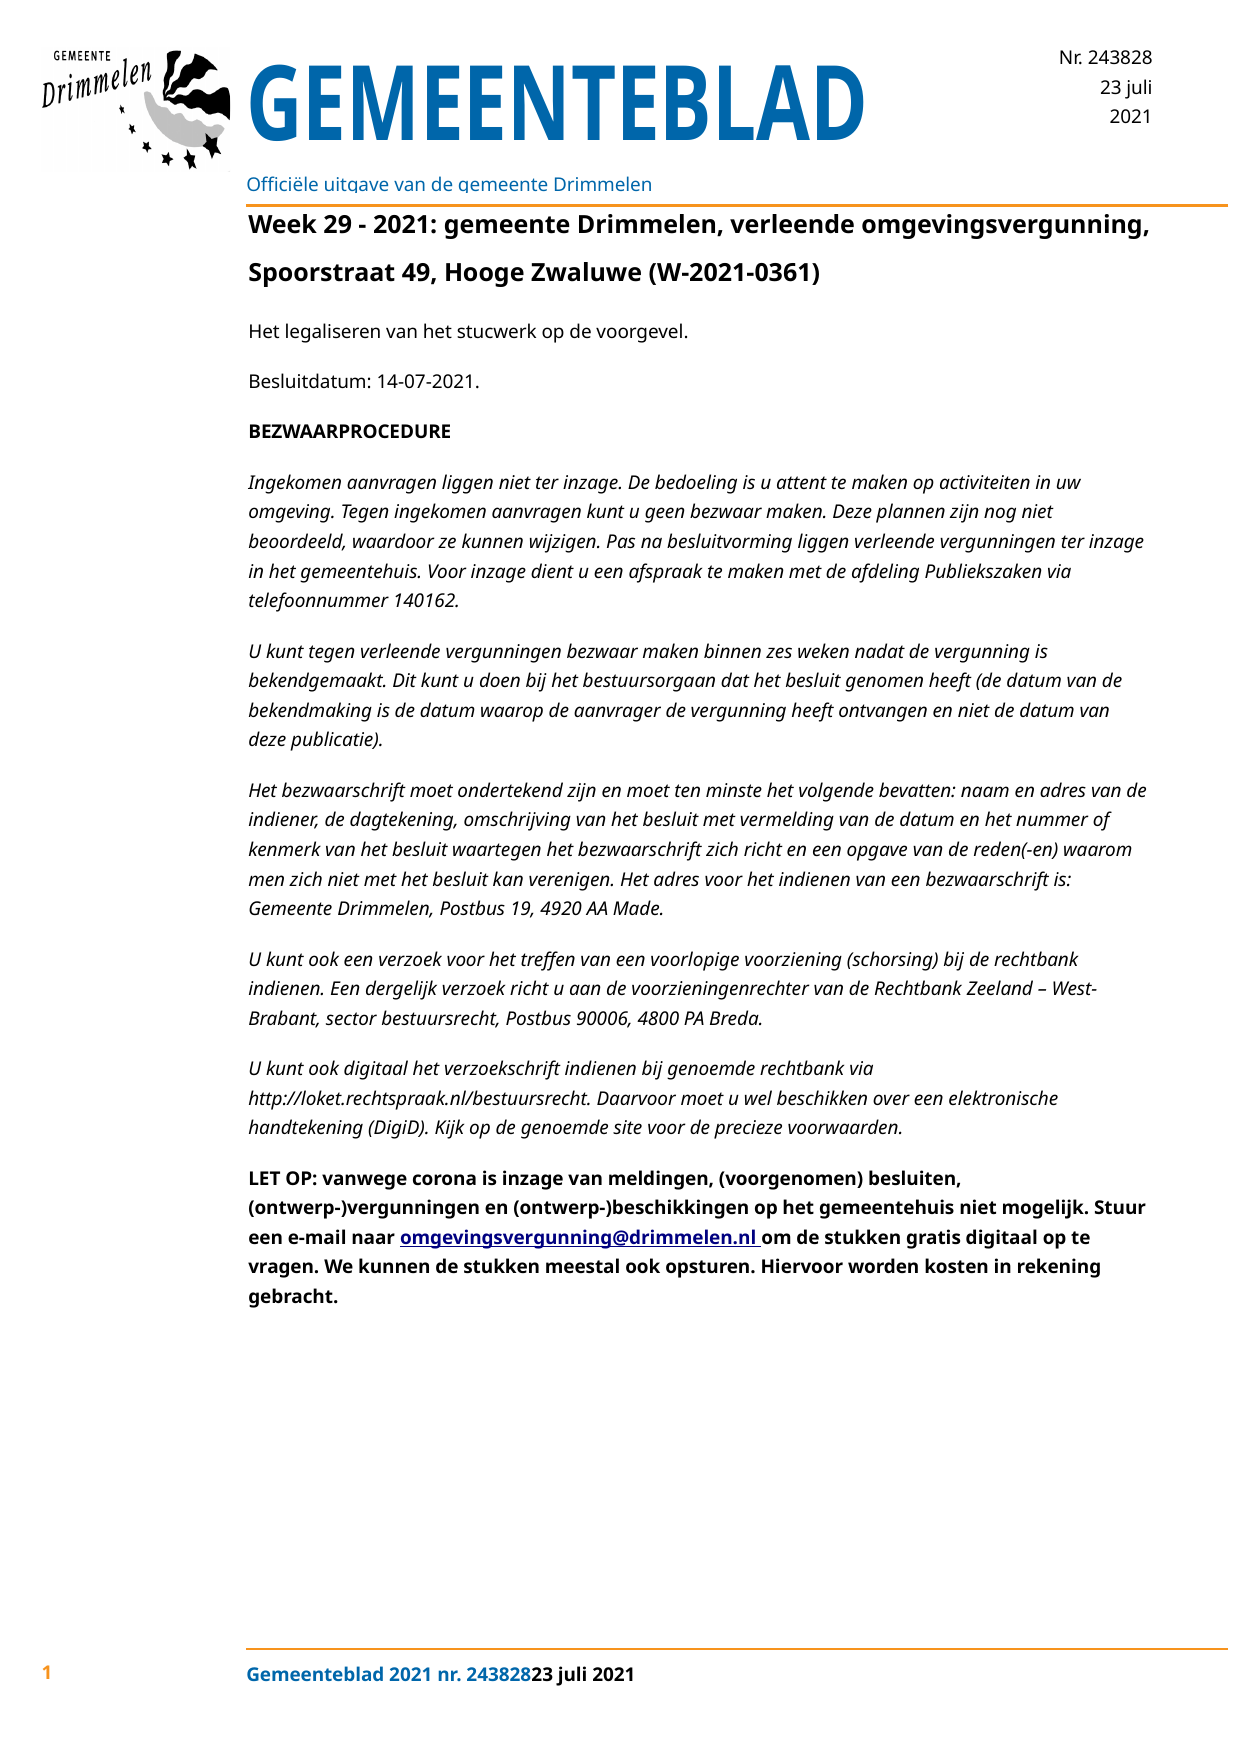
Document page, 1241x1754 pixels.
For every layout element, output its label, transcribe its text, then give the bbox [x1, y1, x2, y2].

text LET OP: vanwege corona is inzage van meldingen, (voorgenomen) besluiten, (ontwerp-)vergunningen en (ontwerp-)beschikkingen op het gemeentehuis niet mogelijk. Stuur een e-mail naar omgevingsvergunning@drimmelen.nl om de stukken gratis digitaal op te vragen. We kunnen de stukken meestal ook opsturen. Hiervoor worden kosten in rekening gebracht. [248, 1165, 1152, 1309]
picture [41, 47, 231, 172]
text U kunt ook digitaal het verzoekschrift indienen bij genoemde rechtbank via http://loket.rechtspraak.nl/bestuursrecht. Daarvoor moet u wel beschikken over een elektronische handtekening (DigiD). Kijk op de genoemde site voor de precieze voorwaarden. [248, 1055, 1152, 1140]
text Het legaliseren van het stucwerk op de voorgevel. [248, 318, 1152, 344]
text U kunt tegen verleende vergunningen bezwaar maken binnen zes weken nadat de vergunning is bekendgemaakt. Dit kunt u doen bij het bestuursorgaan dat het besluit genomen heeft (de datum van de bekendmaking is de datum waarop de aanvrager de vergunning heeft ontvangen en niet de datum van deze publicatie). [248, 638, 1152, 752]
text Besluitdatum: 14-07-2021. [248, 368, 1152, 394]
text Ingekomen aanvragen liggen niet ter inzage. De bedoeling is u attent te maken op activiteiten in uw omgeving. Tegen ingekomen aanvragen kunt u geen bezwaar maken. Deze plannen zijn nog niet beoordeeld, waardoor ze kunnen wijzigen. Pas na besluitvorming liggen verleende vergunningen ter inzage in het gemeentehuis. Voor inzage dient u een afspraak te maken met de afdeling Publiekszaken via telefoonnummer 140162. [248, 469, 1152, 613]
text U kunt ook een verzoek voor het treffen van een voorlopige voorziening (schorsing) bij de rechtbank indienen. Een dergelijk verzoek richt u aan de voorzieningenrechter van de Rechtbank Zeeland – West-Brabant, sector bestuursrecht, Postbus 90006, 4800 PA Breda. [248, 946, 1152, 1031]
text BEZWAARPROCEDURE [248, 419, 1152, 444]
text Week 29 - 2021: gemeente Drimmelen, verleende omgevingsvergunning, Spoorstraat 49, Hooge Zwaluwe (W-2021-0361) [248, 207, 1152, 288]
text Het bezwaarschrift moet ondertekend zijn en moet ten minste het volgende bevatten: naam en adres van de indiener, de dagtekening, omschrijving van het besluit met vermelding van de datum en het nummer of kenmerk van het besluit waartegen het bezwaarschrift zich richt en een opgave van de reden(-en) waarom men zich niet met het besluit kan verenigen. Het adres voor het indienen van een bezwaarschrift is: Gemeente Drimmelen, Postbus 19, 4920 AA Made. [248, 777, 1152, 921]
